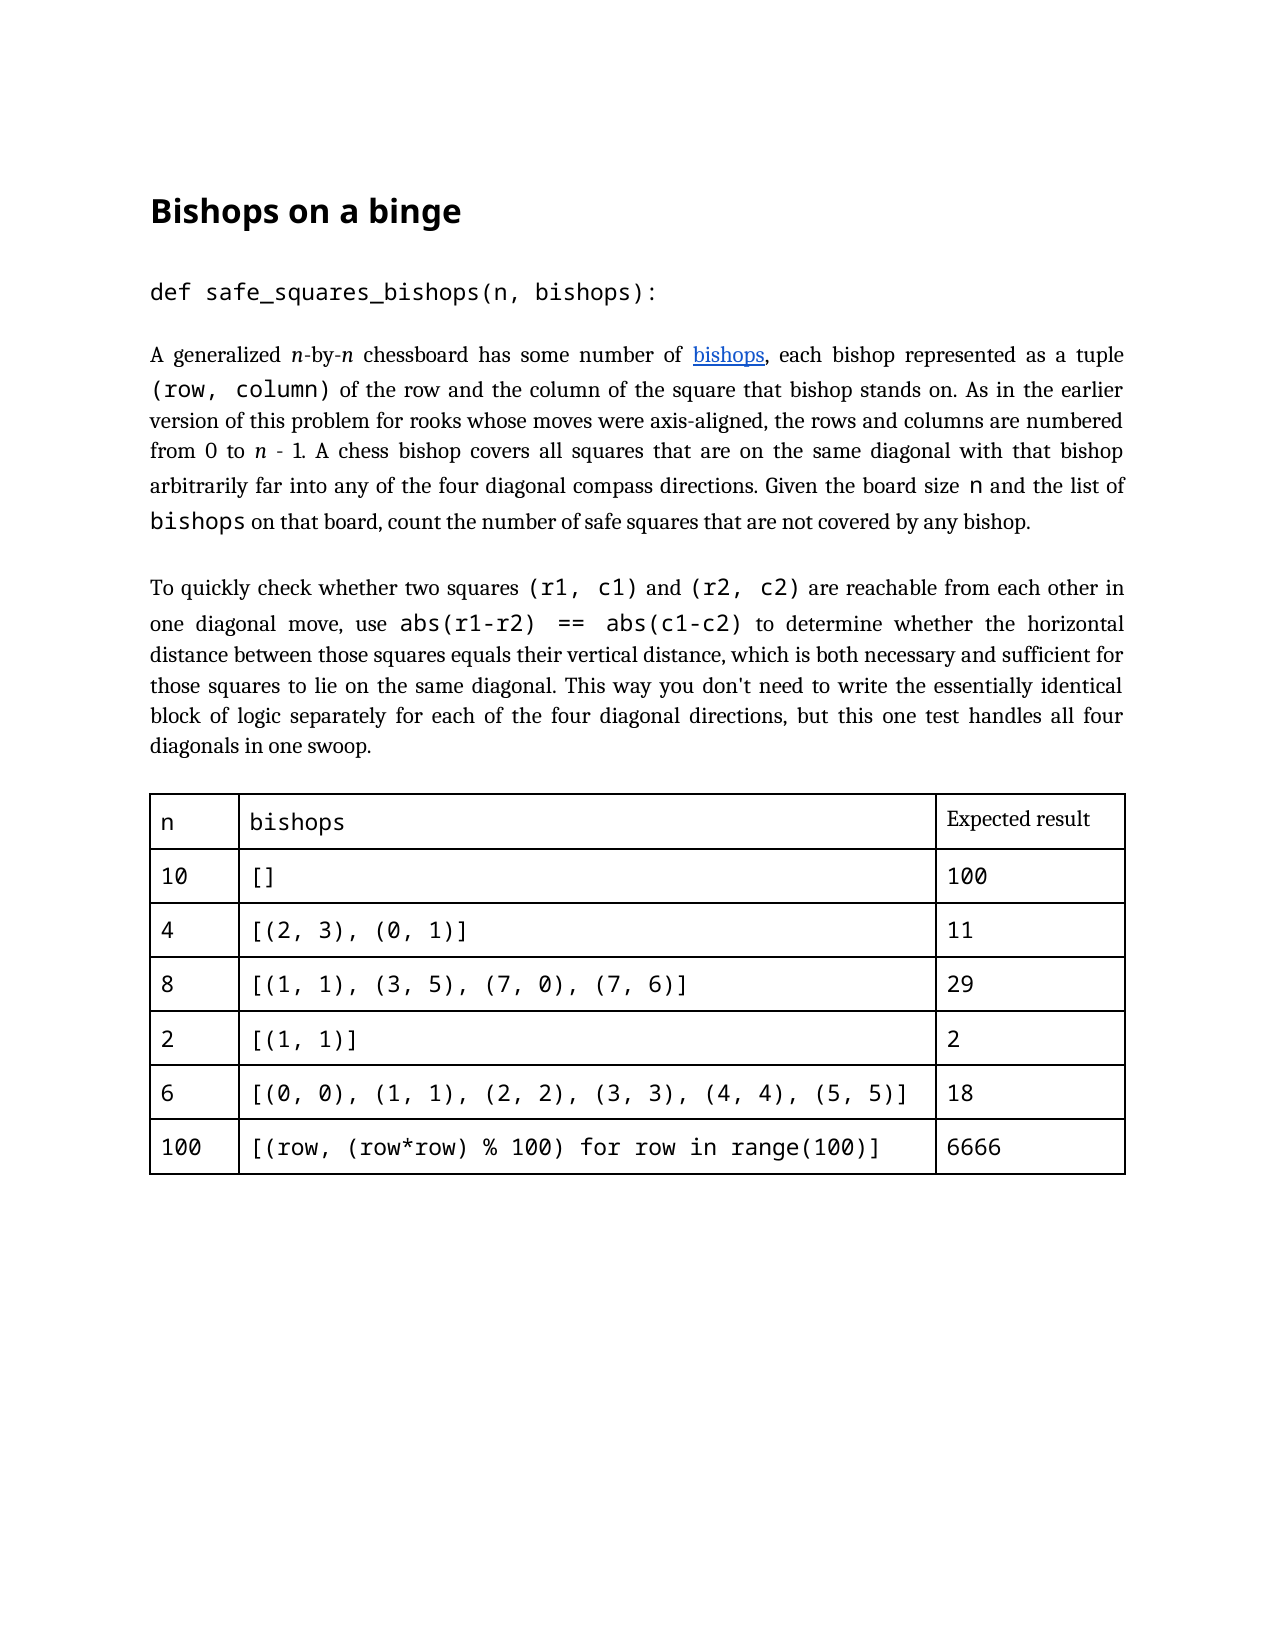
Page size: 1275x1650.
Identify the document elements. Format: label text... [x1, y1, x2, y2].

table_cell 4 [151, 904, 238, 956]
table_header n [151, 795, 238, 847]
subtitle Bishops on a binge [150, 187, 1125, 233]
text def safe_squares_bishops(n, bishops): [150, 276, 1125, 307]
text To quickly check whether two squares (r1, c1) and (r2, c2) are reachable from each other in one diagonal move, use abs(r1-r2) == abs(c1-c2) to determine whether the horizontal distance between those squares equals their vertical distance, which is both necessary and sufficient for those squares to lie on the same diagonal. This way you don't need to write the essentially identical block of logic separately for each of the four diagonal directions, but this one test handles all four diagonals in one swoop. [150, 571, 1125, 759]
table_cell 18 [937, 1066, 1124, 1118]
table_cell 2 [151, 1012, 238, 1064]
table_cell [(1, 1), (3, 5), (7, 0), (7, 6)] [240, 958, 935, 1010]
table_cell [] [240, 850, 935, 902]
table_cell [(1, 1)] [240, 1012, 935, 1064]
table_cell 100 [937, 850, 1124, 902]
table_cell [(row, (row*row) % 100) for row in range(100)] [240, 1120, 935, 1172]
table_cell 29 [937, 958, 1124, 1010]
table_cell 6 [151, 1066, 238, 1118]
table_cell 2 [937, 1012, 1124, 1064]
table_header bishops [240, 795, 935, 847]
table_cell 11 [937, 904, 1124, 956]
table_cell [(2, 3), (0, 1)] [240, 904, 935, 956]
table_cell 8 [151, 958, 238, 1010]
table_cell [(0, 0), (1, 1), (2, 2), (3, 3), (4, 4), (5, 5)] [240, 1066, 935, 1118]
text A generalized n-by-n chessboard has some number of bishops, each bishop represented as a tuple (row, column) of the row and the column of the square that bishop stands on. As in the earlier version of this problem for rooks whose moves were axis-aligned, the rows and columns are numbered from 0 to n - 1. A chess bishop covers all squares that are on the same diagonal with that bishop arbitrarily far into any of the four diagonal compass directions. Given the board size n and the list of bishops on that board, count the number of safe squares that are not covered by any bishop. [150, 342, 1125, 536]
table_header Expected result [937, 795, 1124, 847]
table_cell 6666 [937, 1120, 1124, 1172]
table_cell 100 [151, 1120, 238, 1172]
table_cell 10 [151, 850, 238, 902]
